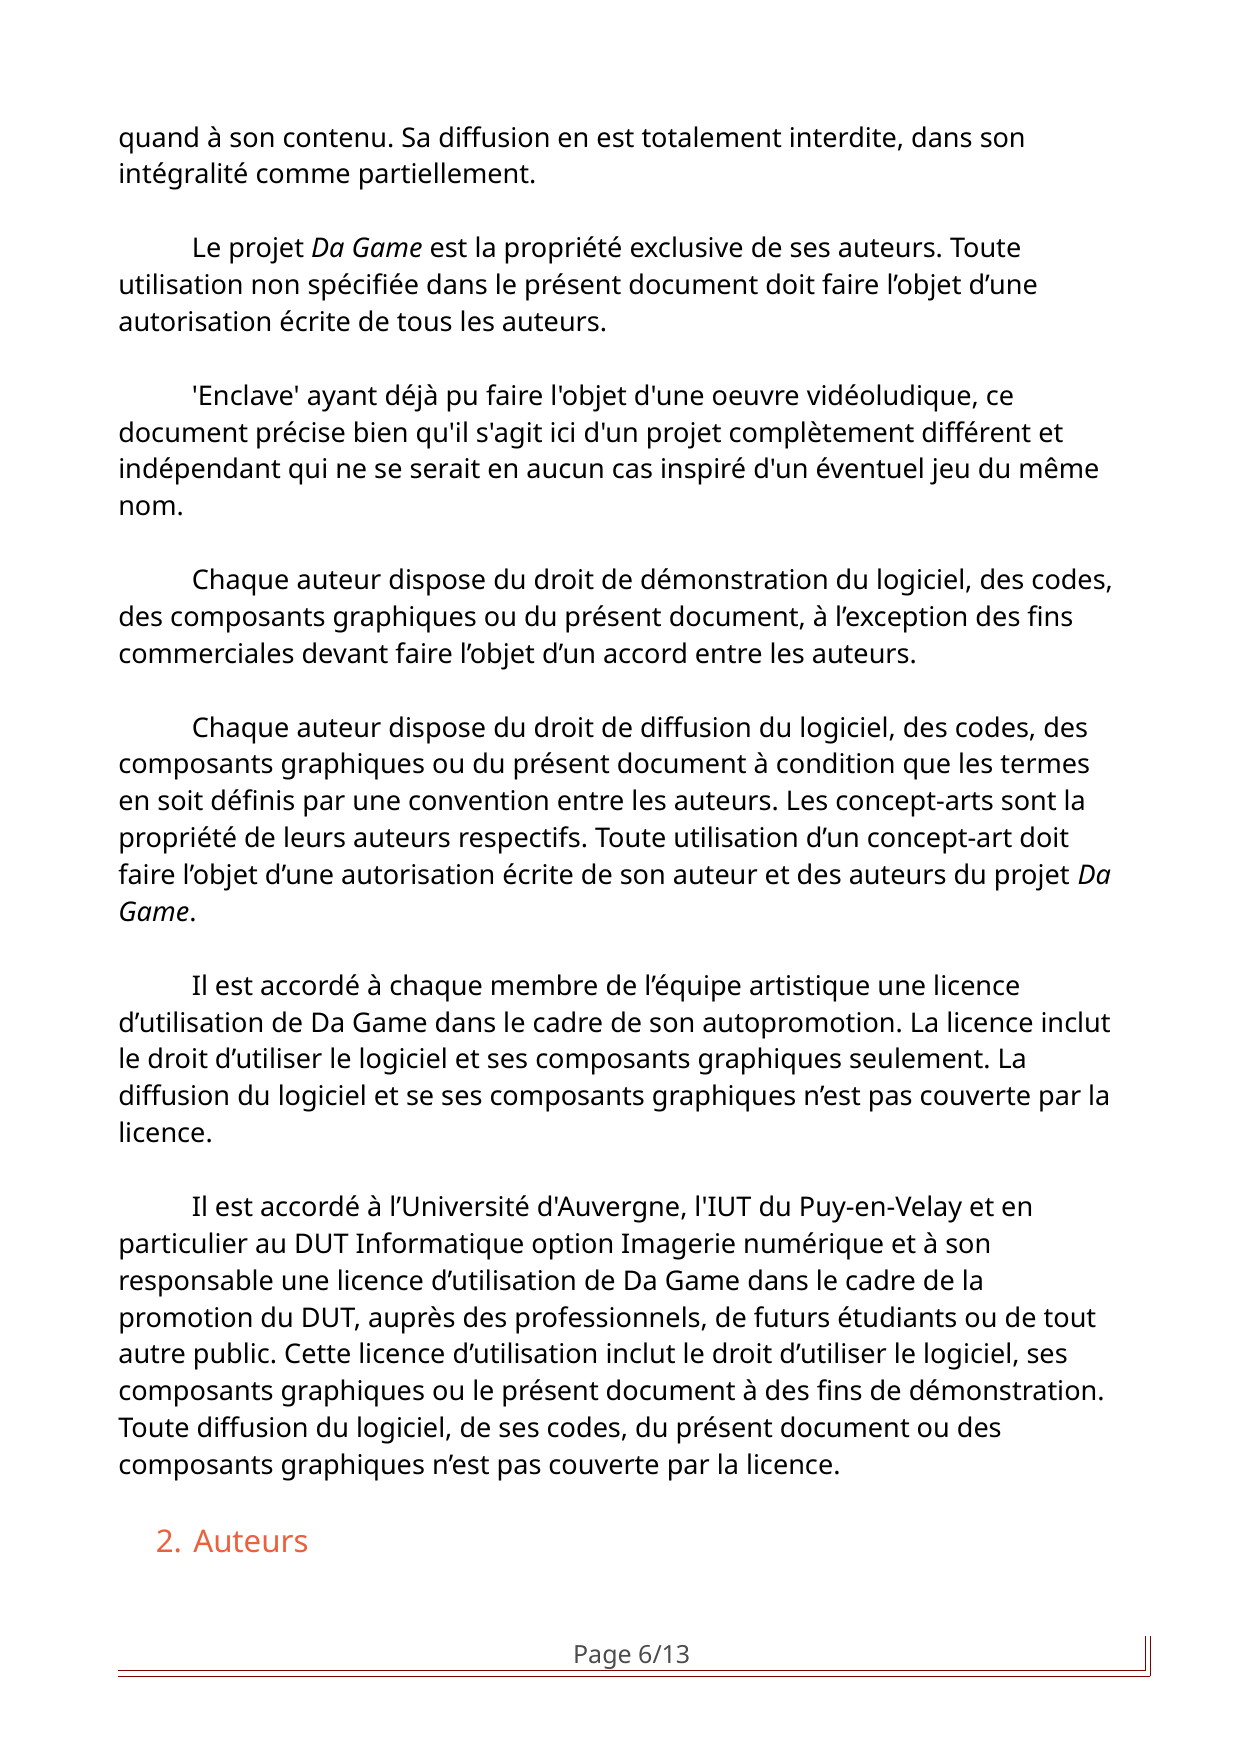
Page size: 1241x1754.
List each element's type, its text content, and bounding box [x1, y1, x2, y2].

text Il est accordé à l’Université d'Auvergne, l'IUT du Puy-en-Velay et en particulier au DUT Informatique option Imagerie numérique et à son responsable une licence d’utilisation de Da Game dans le cadre de la promotion du DUT, auprès des professionnels, de futurs étudiants ou de tout autre public. Cette licence d’utilisation inclut le droit d’utiliser le logiciel, ses composants graphiques ou le présent document à des fins de démonstration. Toute diffusion du logiciel, de ses codes, du présent document ou des composants graphiques n’est pas couverte par la licence. [118, 1187, 1122, 1482]
text Le projet Da Game est la propriété exclusive de ses auteurs. Toute utilisation non spécifiée dans le présent document doit faire l’objet d’une autorisation écrite de tous les auteurs. [118, 229, 1122, 339]
text quand à son contenu. Sa diffusion en est totalement interdite, dans son intégralité comme partiellement. [118, 118, 1122, 192]
text Il est accordé à chaque membre de l’équipe artistique une licence d’utilisation de Da Game dans le cadre de son autopromotion. La licence inclut le droit d’utiliser le logiciel et ses composants graphiques seulement. La diffusion du logiciel et se ses composants graphiques n’est pas couverte par la licence. [118, 966, 1122, 1151]
list Auteurs [156, 1519, 1122, 1562]
text 'Enclave' ayant déjà pu faire l'objet d'une oeuvre vidéoludique, ce document précise bien qu'il s'agit ici d'un projet complètement différent et indépendant qui ne se serait en aucun cas inspiré d'un éventuel jeu du même nom. [118, 376, 1122, 524]
text Chaque auteur dispose du droit de démonstration du logiciel, des codes, des composants graphiques ou du présent document, à l’exception des fins commerciales devant faire l’objet d’un accord entre les auteurs. [118, 561, 1122, 671]
text Chaque auteur dispose du droit de diffusion du logiciel, des codes, des composants graphiques ou du présent document à condition que les termes en soit définis par une convention entre les auteurs. Les concept-arts sont la propriété de leurs auteurs respectifs. Toute utilisation d’un concept-art doit faire l’objet d’une autorisation écrite de son auteur et des auteurs du projet Da Game. [118, 708, 1122, 929]
